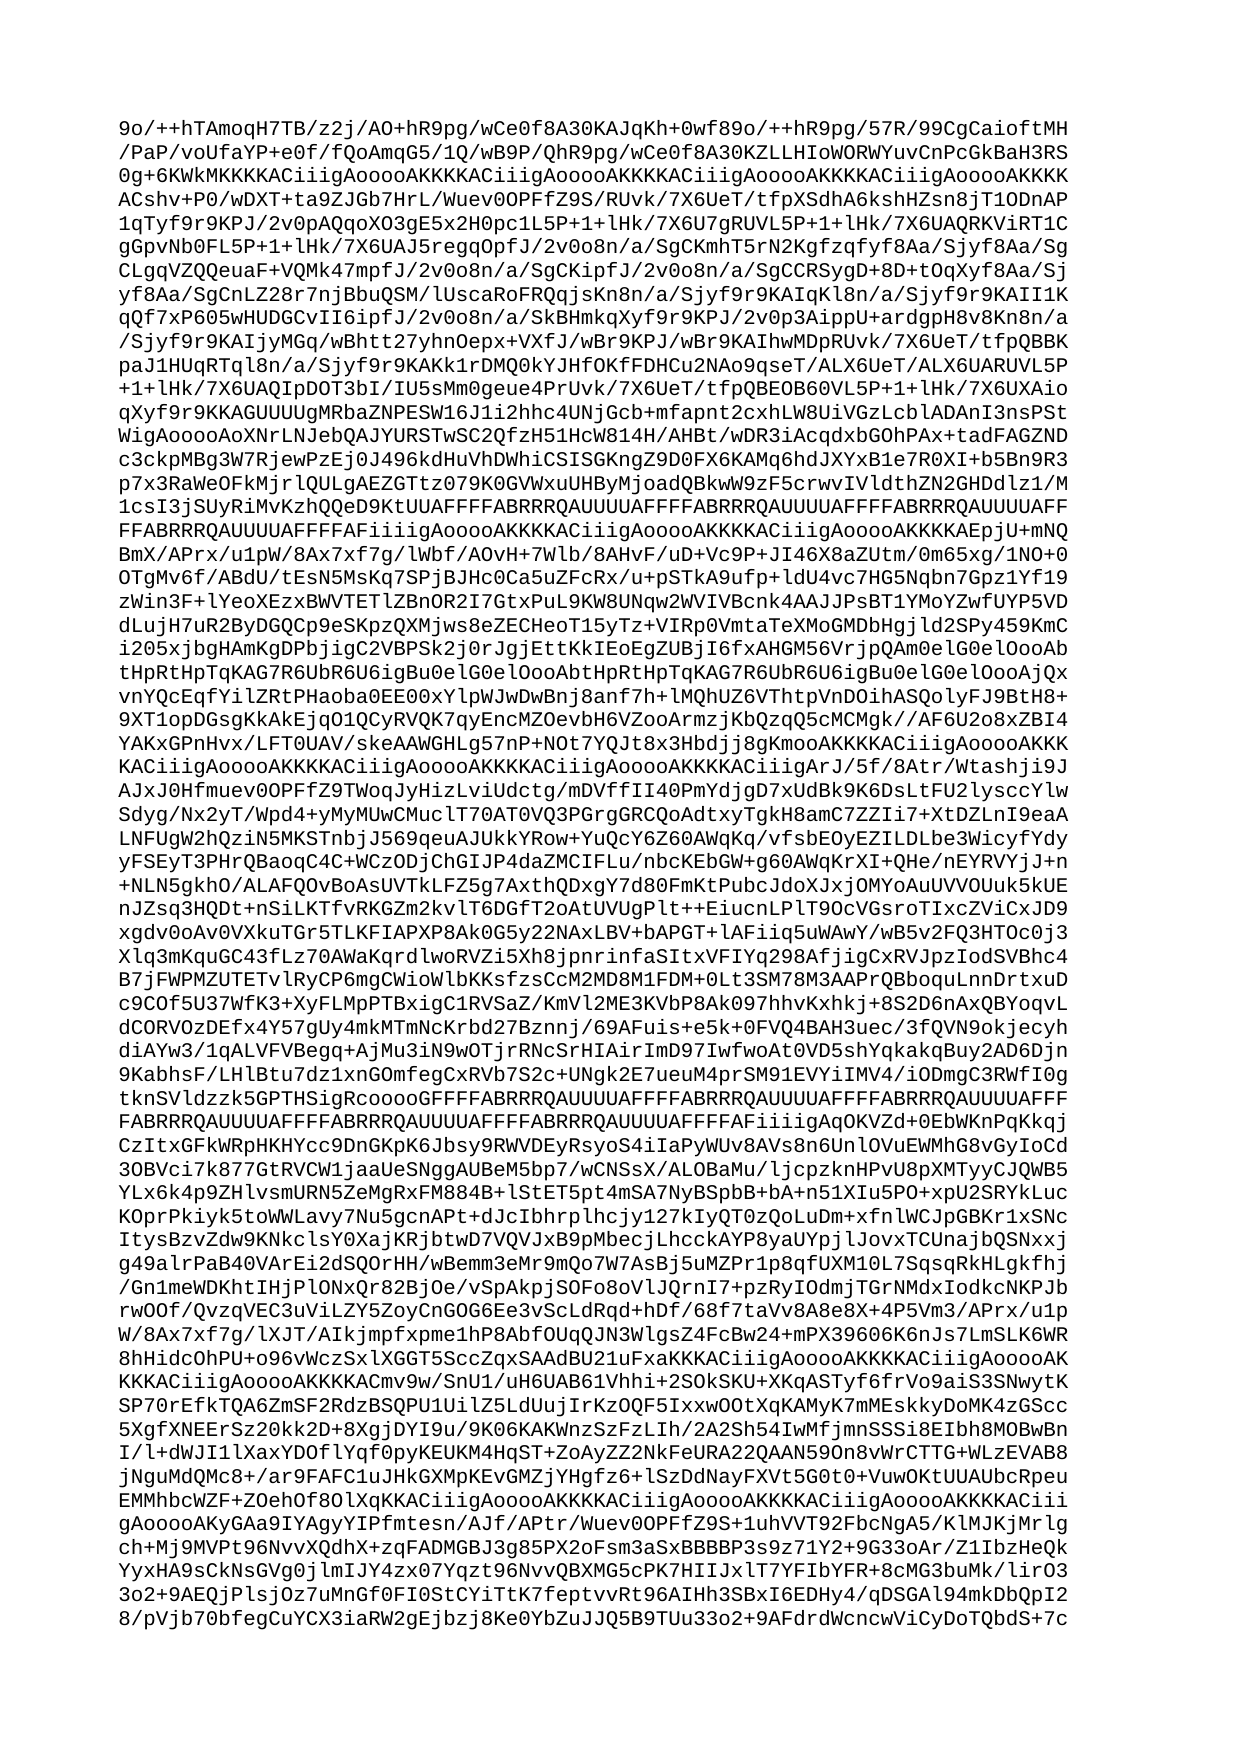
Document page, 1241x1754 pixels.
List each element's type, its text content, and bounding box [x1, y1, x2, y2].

text tHpRtHpTqKAG7R6UbR6U6igBu0elG0elOooAbtHpRtHpTqKAG7R6UbR6U6igBu0elG0elOooAjQx [118, 662, 1122, 686]
text zWin3F+lYeoXEzxBWVTETlZBnOR2I7GtxPuL9KW8UNqw2WVIVBcnk4AAJJPsBT1YMoYZwfUYP5VD [118, 591, 1122, 615]
text /Sjyf9r9KAIjyMGq/wBhtt27yhnOepx+VXfJ/wBr9KPJ/wBr9KAIhwMDpRUvk/7X6UeT/tfpQBBK [118, 331, 1122, 354]
text CzItxGFkWRpHKHYcc9DnGKpK6Jbsy9RWVDEyRsyoS4iIaPyWUv8AVs8n6UnlOVuEWMhG8vGyIoCd [118, 1135, 1122, 1158]
text W/8Ax7xf7g/lXJT/AIkjmpfxpme1hP8AbfOUqQJN3WlgsZ4FcBw24+mPX39606K6nJs7LmSLK6WR [118, 1324, 1122, 1348]
text i205xjbgHAmKgDPbjigC2VBPSk2j0rJgjEttKkIEoEgZUBjI6fxAHGM56VrjpQAm0elG0elOooAb [118, 638, 1122, 662]
text YyxHA9sCkNsGVg0jlmIJY4zx07Yqzt96NvvQBXMG5cPK7HIIJxlT7YFIbYFR+8cMG3buMk/lirO3 [118, 1561, 1122, 1584]
text 3OBVci7k877GtRVCW1jaaUeSNggAUBeM5bp7/wCNSsX/ALOBaMu/ljcpzknHPvU8pXMTyyCJQWB5 [118, 1158, 1122, 1182]
text CLgqVZQQeuaF+VQMk47mpfJ/2v0o8n/a/SgCKipfJ/2v0o8n/a/SgCCRSygD+8D+tOqXyf8Aa/Sj [118, 260, 1122, 284]
text +1+lHk/7X6UAQIpDOT3bI/IU5sMm0geue4PrUvk/7X6UeT/tfpQBEOB60VL5P+1+lHk/7X6UXAio [118, 378, 1122, 402]
text ItysBzvZdw9KNkclsY0XajKRjbtwD7VQVJxB9pMbecjLhcckAYP8yaUYpjlJovxTCUnajbQSNxxj [118, 1229, 1122, 1253]
text yFSEyT3PHrQBaoqC4C+WCzODjChGIJP4daZMCIFLu/nbcKEbGW+g60AWqKrXI+QHe/nEYRVYjJ+n [118, 851, 1122, 875]
text tknSVldzzk5GPTHSigRcooooGFFFFABRRRQAUUUUAFFFFABRRRQAUUUUAFFFFABRRRQAUUUUAFFF [118, 1088, 1122, 1111]
text c3ckpMBg3W7RjewPzEj0J496kdHuVhDWhiCSISGKngZ9D0FX6KAMq6hdJXYxB1e7R0XI+b5Bn9R3 [118, 449, 1122, 473]
text /PaP/voUfaYP+e0f/fQoAmqG5/1Q/wB9P/QhR9pg/wCe0f8A30KZLLHIoWORWYuvCnPcGkBaH3RS [118, 142, 1122, 165]
text rwOOf/QvzqVEC3uViLZY5ZoyCnGOG6Ee3vScLdRqd+hDf/68f7taVv8A8e8X+4P5Vm3/APrx/u1p [118, 1300, 1122, 1324]
text c9COf5U37WfK3+XyFLMpPTBxigC1RVSaZ/KmVl2ME3KVbP8Ak097hhvKxhkj+8S2D6nAxQBYoqvL [118, 993, 1122, 1017]
text 0g+6KWkMKKKKACiiigAooooAKKKKACiiigAooooAKKKKACiiigAooooAKKKKACiiigAooooAKKKK [118, 165, 1122, 189]
text WigAooooAoXNrLNJebQAJYURSTwSC2QfzH51HcW814H/AHBt/wDR3iAcqdxbGOhPAx+tadFAGZND [118, 426, 1122, 449]
text Xlq3mKquGC43fLz70AWaKqrdlwoRVZi5Xh8jpnrinfaSItxVFIYq298AfjigCxRVJpzIodSVBhc4 [118, 946, 1122, 969]
text 9KabhsF/LHlBtu7dz1xnGOmfegCxRVb7S2c+UNgk2E7ueuM4prSM91EVYiIMV4/iODmgC3RWfI0g [118, 1064, 1122, 1088]
text LNFUgW2hQziN5MKSTnbjJ569qeuAJUkkYRow+YuQcY6Z60AWqKq/vfsbEOyEZILDLbe3WicyfYdy [118, 827, 1122, 851]
text diAYw3/1qALVFVBegq+AjMu3iN9wOTjrRNcSrHIAirImD97IwfwoAt0VD5shYqkakqBuy2AD6Djn [118, 1040, 1122, 1064]
text KKKACiiigAooooAKKKKACmv9w/SnU1/uH6UAB61Vhhi+2SOkSKU+XKqASTyf6frVo9aiS3SNwytK [118, 1371, 1122, 1395]
text B7jFWPMZUTETvlRyCP6mgCWioWlbKKsfzsCcM2MD8M1FDM+0Lt3SM78M3AAPrQBboquLnnDrtxuD [118, 969, 1122, 993]
text ACshv+P0/wDXT+ta9ZJGb7HrL/Wuev0OPFfZ9S/RUvk/7X6UeT/tfpXSdhA6kshHZsn8jT1ODnAP [118, 189, 1122, 213]
text Sdyg/Nx2yT/Wpd4+yMyMUwCMuclT70AT0VQ3PGrgGRCQoAdtxyTgkH8amC7ZZIi7+XtDZLnI9eaA [118, 804, 1122, 827]
text gAooooAKyGAa9IYAgyYIPfmtesn/AJf/APtr/Wuev0OPFfZ9S+1uhVVT92FbcNgA5/KlMJKjMrlg [118, 1513, 1122, 1537]
text YAKxGPnHvx/LFT0UAV/skeAAWGHLg57nP+NOt7YQJt8x3Hbdjj8gKmooAKKKKACiiigAooooAKKK [118, 733, 1122, 757]
text dLujH7uR2ByDGQCp9eSKpzQXMjws8eZECHeoT15yTz+VIRp0VmtaTeXMoGMDbHgjld2SPy459KmC [118, 615, 1122, 638]
text OTgMv6f/ABdU/tEsN5MsKq7SPjBJHc0Ca5uZFcRx/u+pSTkA9ufp+ldU4vc7HG5Nqbn7Gpz1Yf19 [118, 567, 1122, 591]
text 8hHidcOhPU+o96vWczSxlXGGT5SccZqxSAAdBU21uFxaKKKACiiigAooooAKKKKACiiigAooooAK [118, 1348, 1122, 1371]
text dCORVOzDEfx4Y57gUy4mkMTmNcKrbd27Bznnj/69AFuis+e5k+0FVQ4BAH3uec/3fQVN9okjecyh [118, 1017, 1122, 1040]
text 1csI3jSUyRiMvKzhQQeD9KtUUAFFFFABRRRQAUUUUAFFFFABRRRQAUUUUAFFFFABRRRQAUUUUAFF [118, 496, 1122, 520]
text qXyf9r9KKAGUUUUgMRbaZNPESW16J1i2hhc4UNjGcb+mfapnt2cxhLW8UiVGzLcblADAnI3nsPSt [118, 402, 1122, 426]
text xgdv0oAv0VXkuTGr5TLKFIAPXP8Ak0G5y22NAxLBV+bAPGT+lAFiiq5uWAwY/wB5v2FQ3HTOc0j3 [118, 922, 1122, 946]
text jNguMdQMc8+/ar9FAFC1uJHkGXMpKEvGMZjYHgfz6+lSzDdNayFXVt5G0t0+VuwOKtUUAUbcRpeu [118, 1466, 1122, 1489]
text YLx6k4p9ZHlvsmURN5ZeMgRxFM884B+lStET5pt4mSA7NyBSpbB+bA+n51XIu5PO+xpU2SRYkLuc [118, 1182, 1122, 1206]
text ch+Mj9MVPt96NvvXQdhX+zqFADMGBJ3g85PX2oFsm3aSxBBBBP3s9z71Y2+9G33oAr/Z1IbzHeQk [118, 1537, 1122, 1561]
text KACiiigAooooAKKKKACiiigAooooAKKKKACiiigAooooAKKKKACiiigArJ/5f/8Atr/Wtashji9J [118, 757, 1122, 780]
text I/l+dWJI1lXaxYDOflYqf0pyKEUKM4HqST+ZoAyZZ2NkFeURA22QAAN59On8vWrCTTG+WLzEVAB8 [118, 1442, 1122, 1466]
text 9XT1opDGsgKkAkEjqO1QCyRVQK7qyEncMZOevbH6VZooArmzjKbQzqQ5cMCMgk//AF6U2o8xZBI4 [118, 709, 1122, 733]
text EMMhbcWZF+ZOehOf8OlXqKKACiiigAooooAKKKKACiiigAooooAKKKKACiiigAooooAKKKKACiii [118, 1489, 1122, 1513]
text nJZsq3HQDt+nSiLKTfvRKGZm2kvlT6DGfT2oAtUVUgPlt++EiucnLPlT9OcVGsroTIxcZViCxJD9 [118, 898, 1122, 922]
text 9o/++hTAmoqH7TB/z2j/AO+hR9pg/wCe0f8A30KAJqKh+0wf89o/++hR9pg/57R/99CgCaioftMH [118, 118, 1122, 142]
text gGpvNb0FL5P+1+lHk/7X6UAJ5regqOpfJ/2v0o8n/a/SgCKmhT5rN2Kgfzqfyf8Aa/Sjyf8Aa/Sg [118, 236, 1122, 260]
text vnYQcEqfYilZRtPHaoba0EE00xYlpWJwDwBnj8anf7h+lMQhUZ6VThtpVnDOihASQolyFJ9BtH8+ [118, 686, 1122, 709]
text paJ1HUqRTql8n/a/Sjyf9r9KAKk1rDMQ0kYJHfOKfFDHCu2NAo9qseT/ALX6UeT/ALX6UARUVL5P [118, 354, 1122, 378]
text g49alrPaB40VArEi2dSQOrHH/wBemm3eMr9mQo7W7AsBj5uMZPr1p8qfUXM10L7SqsqRkHLgkfhj [118, 1253, 1122, 1277]
text p7x3RaWeOFkMjrlQULgAEZGTtz079K0GVWxuUHByMjoadQBkwW9zF5crwvIVldthZN2GHDdlz1/M [118, 473, 1122, 496]
text yf8Aa/SgCnLZ28r7njBbuQSM/lUscaRoFRQqjsKn8n/a/Sjyf9r9KAIqKl8n/a/Sjyf9r9KAII1K [118, 284, 1122, 307]
text 1qTyf9r9KPJ/2v0pAQqoXO3gE5x2H0pc1L5P+1+lHk/7X6U7gRUVL5P+1+lHk/7X6UAQRKViRT1C [118, 213, 1122, 236]
text qQf7xP605wHUDGCvII6ipfJ/2v0o8n/a/SkBHmkqXyf9r9KPJ/2v0p3AippU+ardgpH8v8Kn8n/a [118, 307, 1122, 331]
text 5XgfXNEErSz20kk2D+8XgjDYI9u/9K06KAKWnzSzFzLIh/2A2Sh54IwMfjmnSSSi8EIbh8MOBwBn [118, 1419, 1122, 1442]
text SP70rEfkTQA6ZmSF2RdzBSQPU1UilZ5LdUujIrKzOQF5IxxwOOtXqKAMyK7mMEskkyDoMK4zGScc [118, 1395, 1122, 1419]
text +NLN5gkhO/ALAFQOvBoAsUVTkLFZ5g7AxthQDxgY7d80FmKtPubcJdoXJxjOMYoAuUVVOUuk5kUE [118, 875, 1122, 898]
text BmX/APrx/u1pW/8Ax7xf7g/lWbf/AOvH+7Wlb/8AHvF/uD+Vc9P+JI46X8aZUtm/0m65xg/1NO+0 [118, 544, 1122, 567]
text 8/pVjb70bfegCuYCX3iaRW2gEjbzj8Ke0YbZuJJQ5B9TUu33o2+9AFdrdWcncwViCyDoTQbdS+7c [118, 1608, 1122, 1631]
text 3o2+9AEQjPlsjOz7uMnGf0FI0StCYiTtK7feptvvRt96AIHh3SBxI6EDHy4/qDSGAl94mkDbQpI2 [118, 1584, 1122, 1608]
text /Gn1meWDKhtIHjPlONxQr82BjOe/vSpAkpjSOFo8oVlJQrnI7+pzRyIOdmjTGrNMdxIodkcNKPJb [118, 1277, 1122, 1300]
text AJxJ0Hfmuev0OPFfZ9TWoqJyHizLviUdctg/mDVffII40PmYdjgD7xUdBk9K6DsLtFU2lysccYlw [118, 780, 1122, 804]
text FFABRRRQAUUUUAFFFFAFiiiigAooooAKKKKACiiigAooooAKKKKACiiigAooooAKKKKAEpjU+mNQ [118, 520, 1122, 544]
text KOprPkiyk5toWWLavy7Nu5gcnAPt+dJcIbhrplhcjy127kIyQT0zQoLuDm+xfnlWCJpGBKr1xSNc [118, 1206, 1122, 1229]
text FABRRRQAUUUUAFFFFABRRRQAUUUUAFFFFABRRRQAUUUUAFFFFAFiiiigAqOKVZd+0EbWKnPqKkqj [118, 1111, 1122, 1135]
